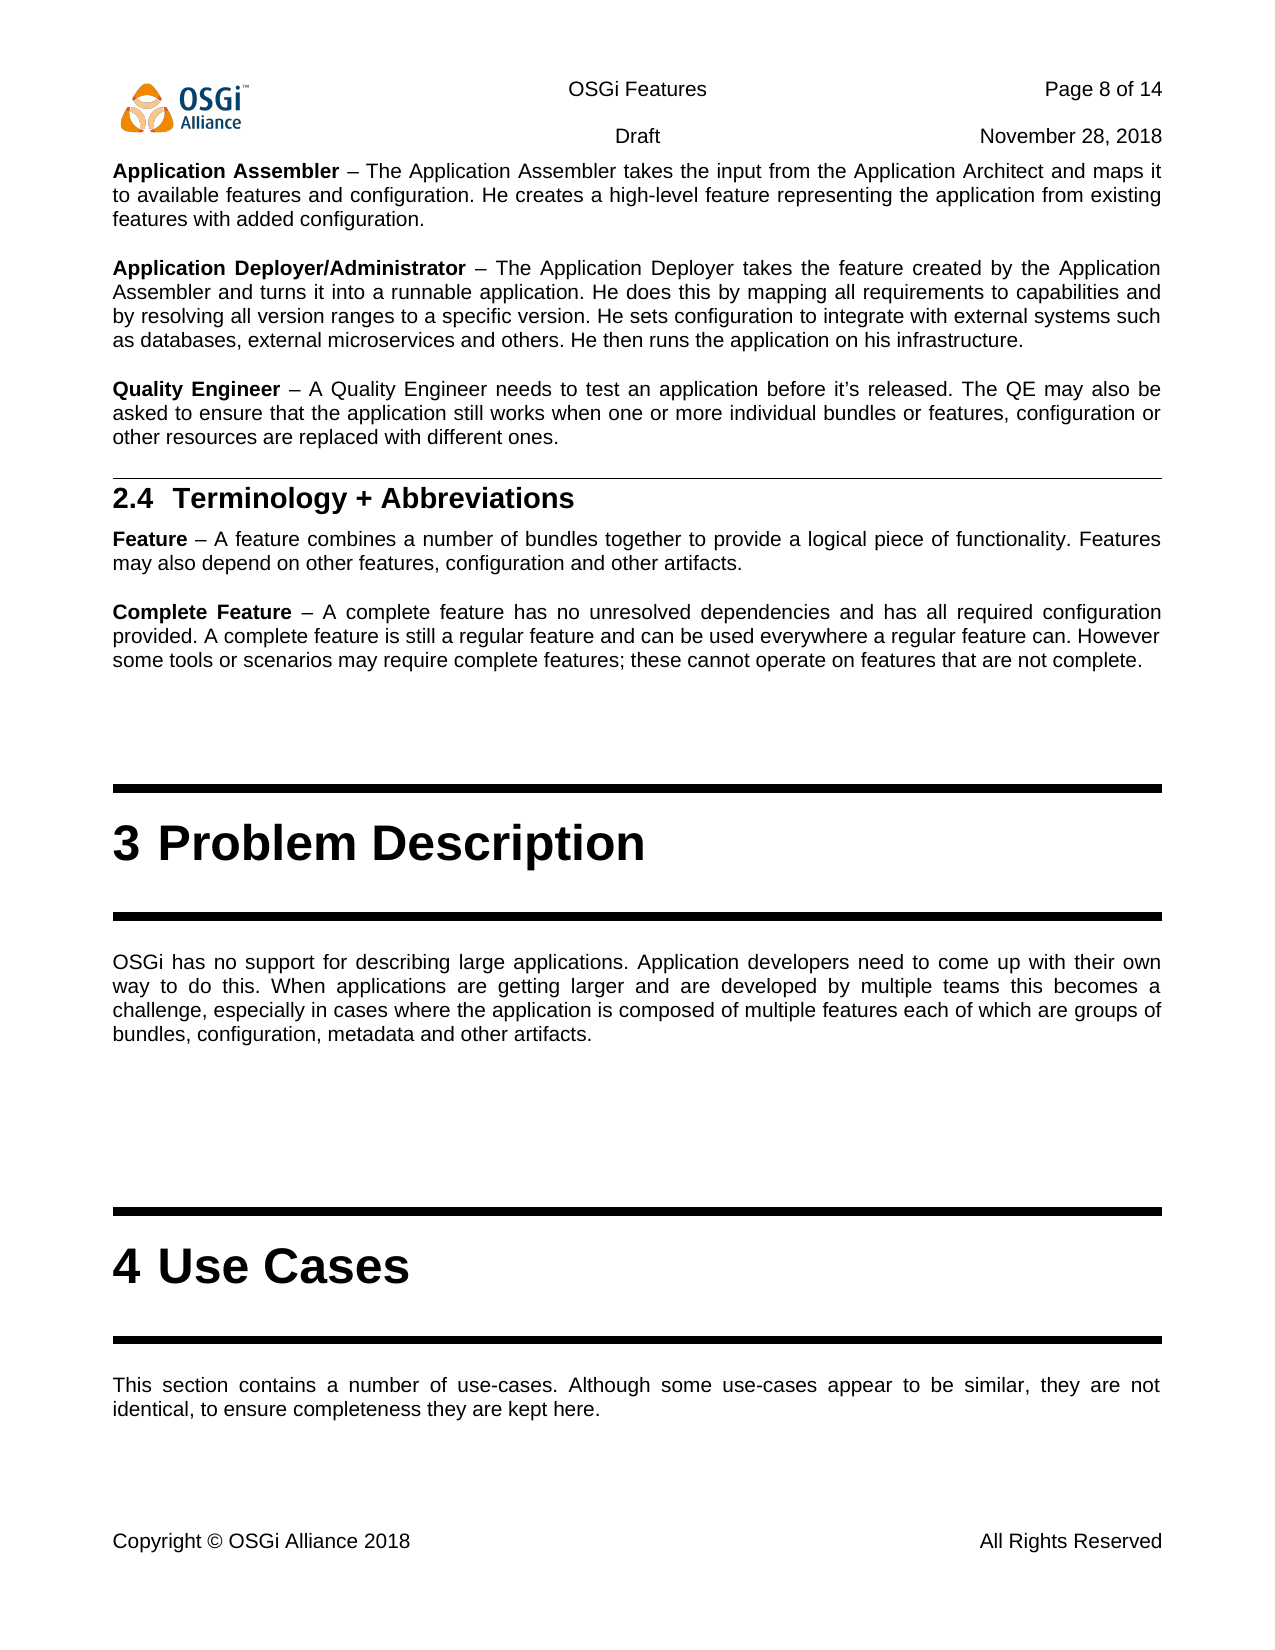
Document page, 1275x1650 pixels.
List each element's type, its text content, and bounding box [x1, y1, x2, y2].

subtitle Use Cases [112, 1208, 1162, 1344]
text Complete Feature – A complete feature has no unresolved dependencies and has all required configuration provided. A complete feature is still a regular feature and can be used everywhere a regular feature can. However some tools or scenarios may require complete features; these cannot operate on features that are not complete. [112, 600, 1162, 672]
subtitle Problem Description [112, 785, 1162, 921]
subtitle Terminology + Abbreviations [112, 479, 1162, 514]
picture [113, 76, 257, 140]
text Application Assembler – The Application Assembler takes the input from the Application Architect and maps it to available features and configuration. He creates a high-level feature representing the application from existing features with added configuration. [112, 159, 1162, 231]
text OSGi has no support for describing large applications. Application developers need to come up with their own way to do this. When applications are getting larger and are developed by multiple teams this becomes a challenge, especially in cases where the application is composed of multiple features each of which are groups of bundles, configuration, metadata and other artifacts. [112, 950, 1162, 1046]
text This section contains a number of use-cases. Although some use-cases appear to be similar, they are not identical, to ensure completeness they are kept here. [112, 1373, 1162, 1421]
text Quality Engineer – A Quality Engineer needs to test an application before it’s released. The QE may also be asked to ensure that the application still works when one or more individual bundles or features, configuration or other resources are replaced with different ones. [112, 377, 1162, 448]
text Application Deployer/Administrator – The Application Deployer takes the feature created by the Application Assembler and turns it into a runnable application. He does this by mapping all requirements to capabilities and by resolving all version ranges to a specific version. He sets configuration to integrate with external systems such as databases, external microservices and others. He then runs the application on his infrastructure. [112, 256, 1162, 352]
text Feature – A feature combines a number of bundles together to provide a logical piece of functionality. Features may also depend on other features, configuration and other artifacts. [112, 527, 1162, 575]
